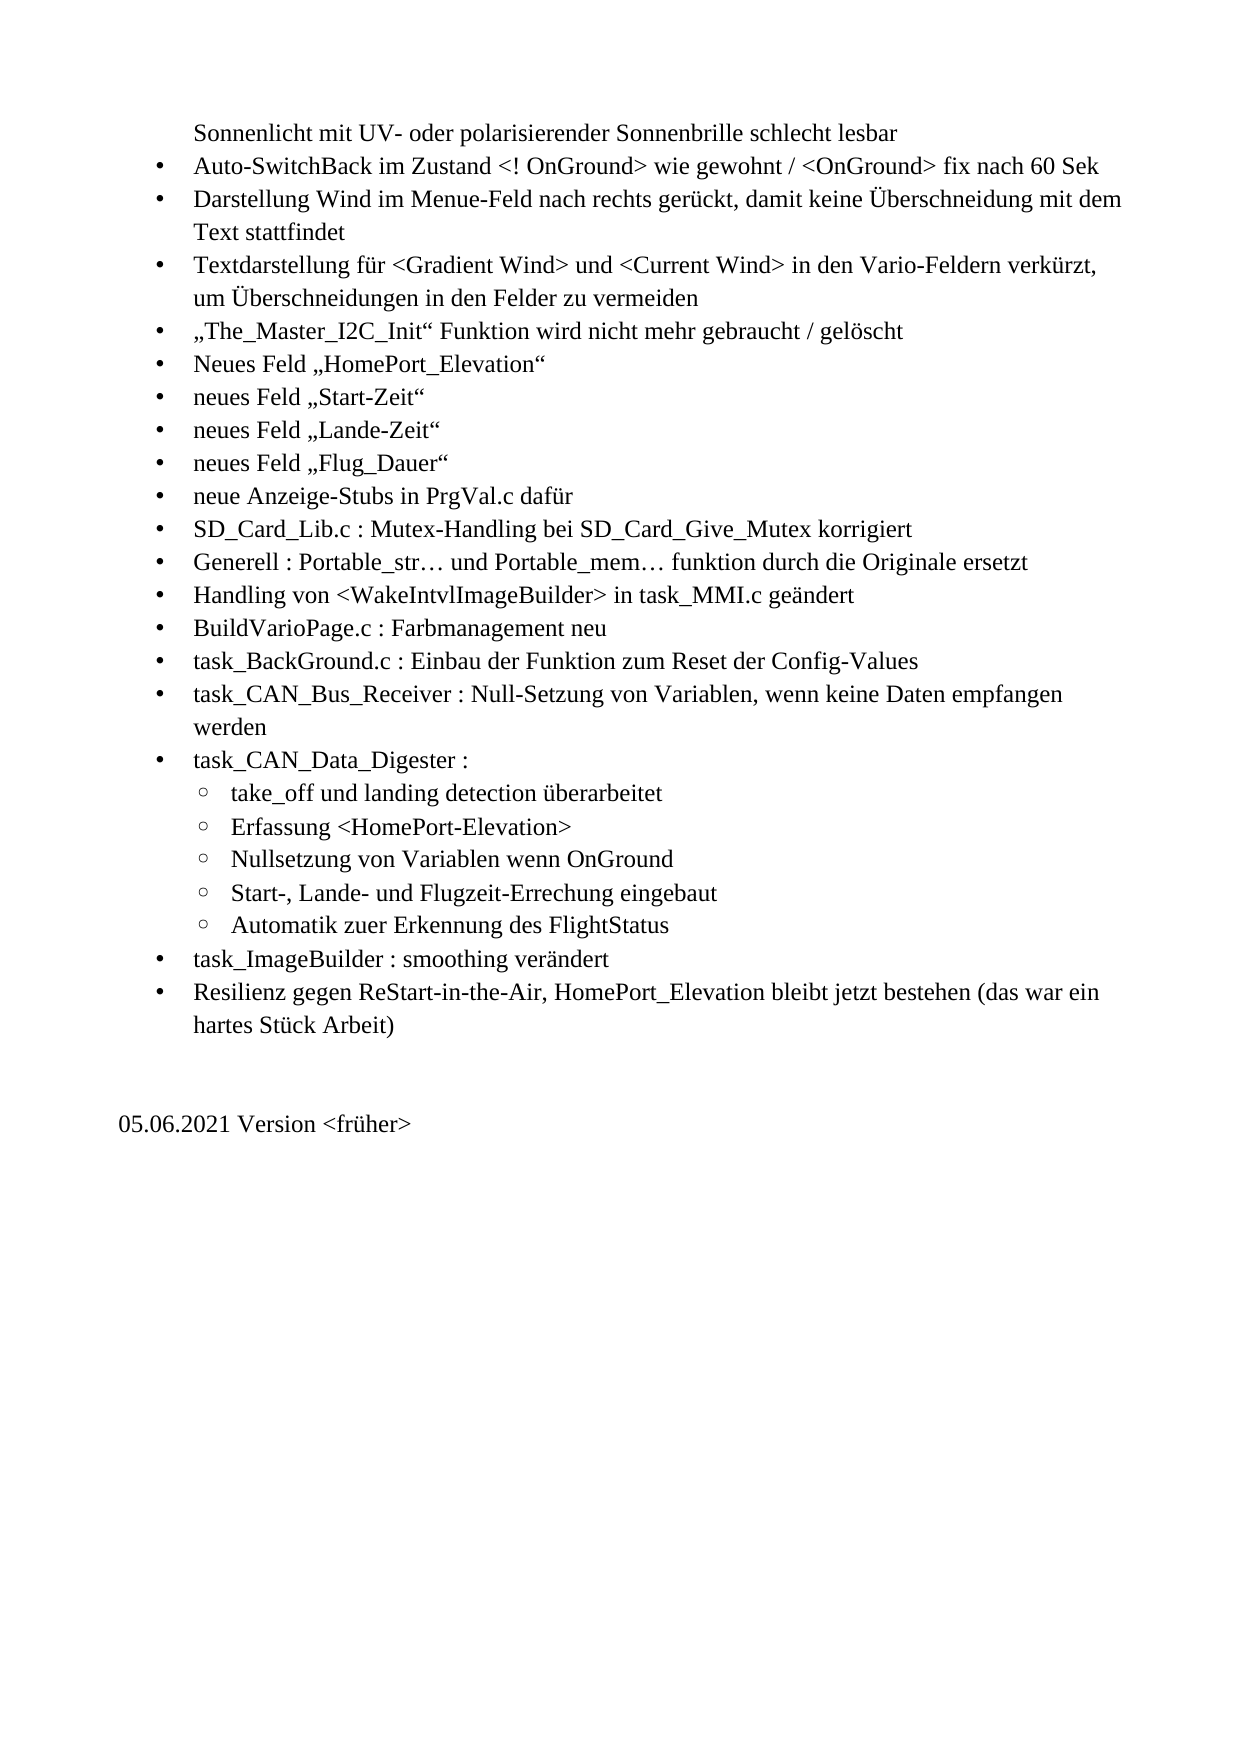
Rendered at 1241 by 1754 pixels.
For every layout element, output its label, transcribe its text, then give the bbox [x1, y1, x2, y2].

list Darstellung Wind im Menue-Feld nach rechts gerückt, damit keine Überschneidung mit dem Text stattfindet [156, 184, 1122, 246]
list task_CAN_Data_Digester : [156, 746, 1122, 774]
list neues Feld „Start-Zeit“ [156, 382, 1122, 411]
list take_off und landing detection überarbeitet [193, 778, 1122, 807]
list „The_Master_I2C_Init“ Funktion wird nicht mehr gebraucht / gelöscht [156, 316, 1122, 345]
list task_ImageBuilder : smoothing verändert [156, 944, 1122, 972]
list task_CAN_Bus_Receiver : Null-Setzung von Variablen, wenn keine Daten empfangen werden [156, 679, 1122, 741]
list Auto-SwitchBack im Zustand <! OnGround> wie gewohnt / <OnGround> fix nach 60 Sek [156, 151, 1122, 180]
list neues Feld „Flug_Dauer“ [156, 448, 1122, 477]
list Handling von <WakeIntvlImageBuilder> in task_MMI.c geändert [156, 580, 1122, 609]
list Automatik zuer Erkennung des FlightStatus [193, 911, 1122, 939]
list neues Feld „Lande-Zeit“ [156, 415, 1122, 444]
list neue Anzeige-Stubs in PrgVal.c dafür [156, 481, 1122, 510]
list Generell : Portable_str… und Portable_mem… funktion durch die Originale ersetzt [156, 547, 1122, 576]
list Resilienz gegen ReStart-in-the-Air, HomePort_Elevation bleibt jetzt bestehen (das war ein hartes Stück Arbeit) [156, 977, 1122, 1038]
text 05.06.2021 Version <früher> [118, 1109, 1122, 1137]
list Sonnenlicht mit UV- oder polarisierender Sonnenbrille schlecht lesbar [156, 118, 1122, 147]
list Nullsetzung von Variablen wenn OnGround [193, 844, 1122, 873]
list Textdarstellung für <Gradient Wind> und <Current Wind> in den Vario-Feldern verkürzt, um Überschneidungen in den Felder zu vermeiden [156, 250, 1122, 312]
list Start-, Lande- und Flugzeit-Errechung eingebaut [193, 878, 1122, 906]
list BuildVarioPage.c : Farbmanagement neu [156, 613, 1122, 642]
list Erfassung <HomePort-Elevation> [193, 812, 1122, 840]
list task_BackGround.c : Einbau der Funktion zum Reset der Config-Values [156, 646, 1122, 675]
list SD_Card_Lib.c : Mutex-Handling bei SD_Card_Give_Mutex korrigiert [156, 514, 1122, 543]
list Neues Feld „HomePort_Elevation“ [156, 349, 1122, 378]
